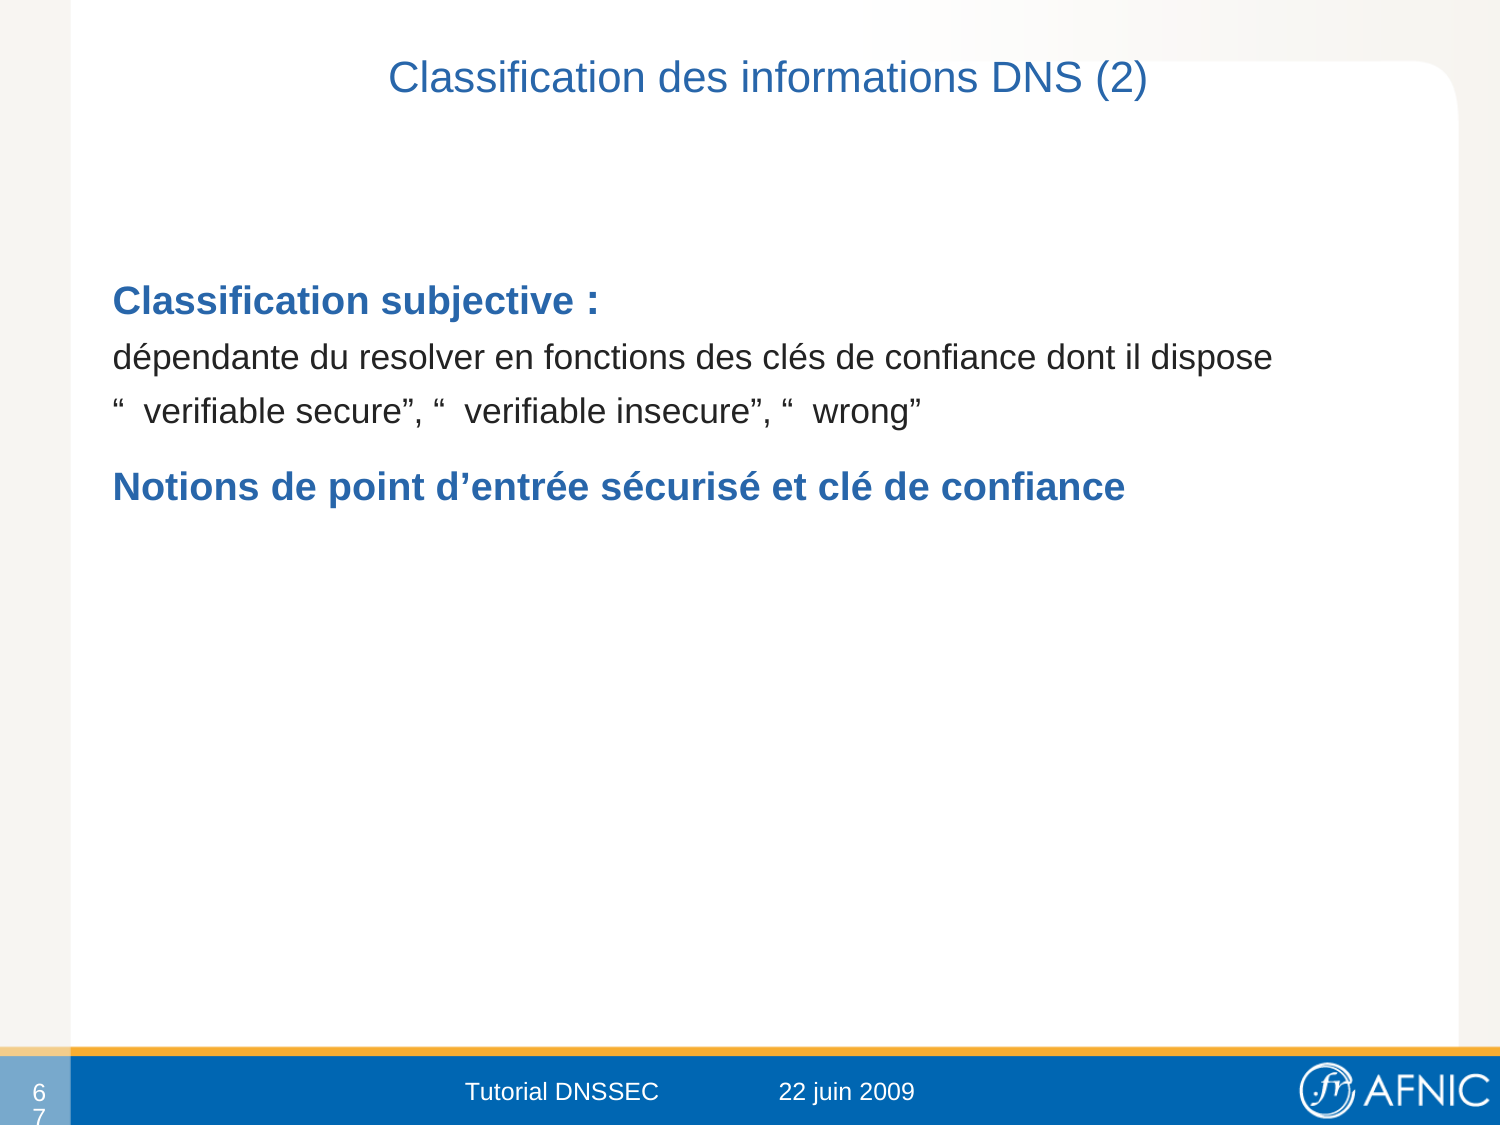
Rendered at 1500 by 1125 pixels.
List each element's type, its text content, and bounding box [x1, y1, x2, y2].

title Classification des informations DNS (2) [112, 12, 1426, 138]
list Classification subjective : dépendante du resolver en fonctions des clés de confiance dont il dispose “ verifiable secure”, “ verifiable insecure”, “ wrong” Notions de point d’entrée sécurisé et clé de confiance [112, 266, 1426, 994]
picture [0, 0, 1500, 1125]
